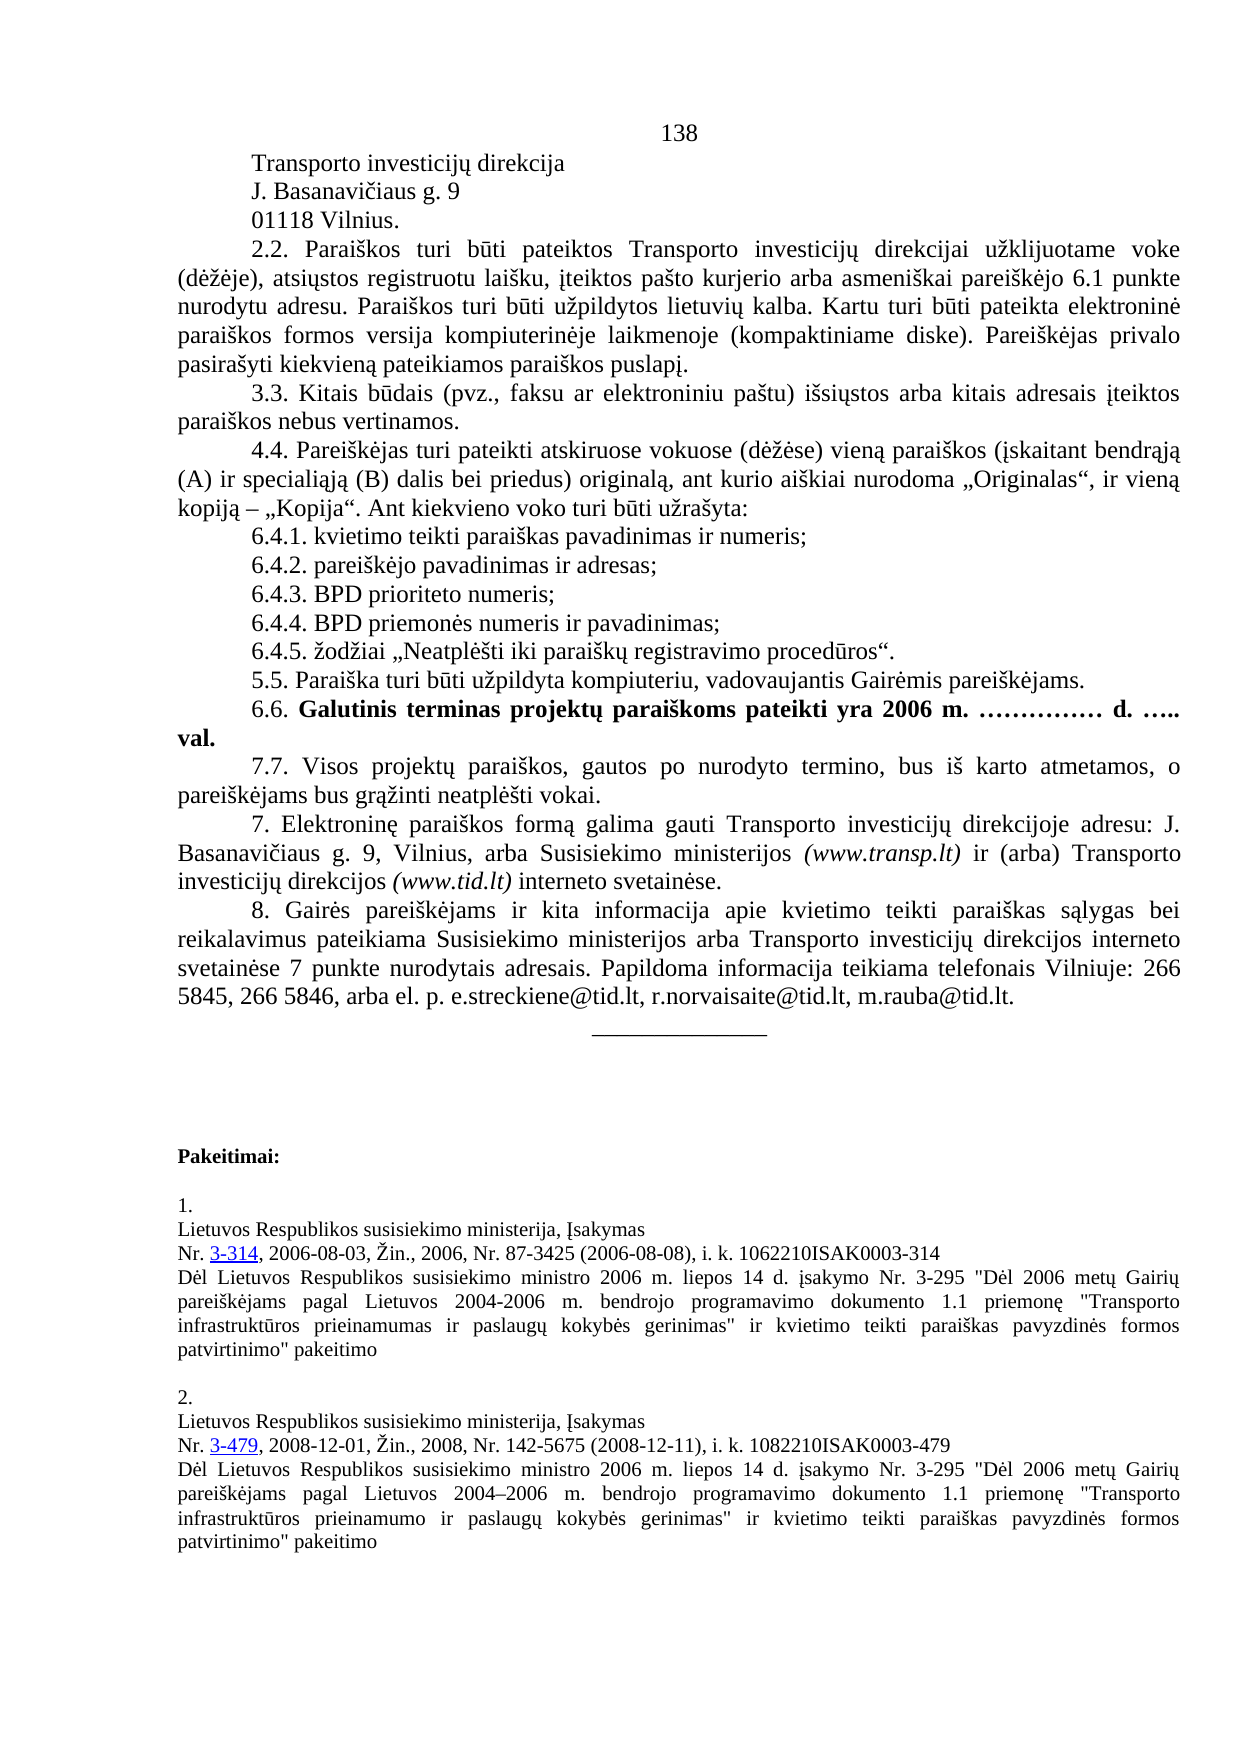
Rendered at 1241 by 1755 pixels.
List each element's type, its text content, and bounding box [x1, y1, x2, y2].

text 6.4.3. BPD prioriteto numeris; [177, 579, 1181, 608]
text 7. Elektroninę paraiškos formą galima gauti Transporto investicijų direkcijoje adresu: J. Basanavičiaus g. 9, Vilnius, arba Susisiekimo ministerijos (www.transp.lt) ir (arba) Transporto investicijų direkcijos (www.tid.lt) interneto svetainėse. [177, 809, 1181, 895]
text 2.2. Paraiškos turi būti pateiktos Transporto investicijų direkcijai užklijuotame voke (dėžėje), atsiųstos registruotu laišku, įteiktos pašto kurjerio arba asmeniškai pareiškėjo 6.1 punkte nurodytu adresu. Paraiškos turi būti užpildytos lietuvių kalba. Kartu turi būti pateikta elektroninė paraiškos formos versija kompiuterinėje laikmenoje (kompaktiniame diske). Pareiškėjas privalo pasirašyti kiekvieną pateikiamos paraiškos puslapį. [177, 234, 1181, 378]
text 3.3. Kitais būdais (pvz., faksu ar elektroniniu paštu) išsiųstos arba kitais adresais įteiktos paraiškos nebus vertinamos. [177, 378, 1181, 435]
text Nr. 3-314, 2006-08-03, Žin., 2006, Nr. 87-3425 (2006-08-08), i. k. 1062210ISAK0003-314 [177, 1241, 1181, 1265]
text ______________ [177, 1010, 1181, 1039]
text Transporto investicijų direkcija [177, 148, 1181, 176]
text 01118 Vilnius. [177, 205, 1181, 234]
text 5.5. Paraiška turi būti užpildyta kompiuteriu, vadovaujantis Gairėmis pareiškėjams. [177, 665, 1181, 694]
text 6.4.4. BPD priemonės numeris ir pavadinimas; [177, 608, 1181, 636]
text 8. Gairės pareiškėjams ir kita informacija apie kvietimo teikti paraiškas sąlygas bei reikalavimus pateikiama Susisiekimo ministerijos arba Transporto investicijų direkcijos interneto svetainėse 7 punkte nurodytais adresais. Papildoma informacija teikiama telefonais Vilniuje: 266 5845, 266 5846, arba el. p. e.streckiene@tid.lt, r.norvaisaite@tid.lt, m.rauba@tid.lt. [177, 895, 1181, 1010]
text Dėl Lietuvos Respublikos susisiekimo ministro 2006 m. liepos 14 d. įsakymo Nr. 3-295 "Dėl 2006 metų Gairių pareiškėjams pagal Lietuvos 2004–2006 m. bendrojo programavimo dokumento 1.1 priemonę "Transporto infrastruktūros prieinamumo ir paslaugų kokybės gerinimas" ir kvietimo teikti paraiškas pavyzdinės formos patvirtinimo" pakeitimo [177, 1457, 1181, 1553]
text 6.4.2. pareiškėjo pavadinimas ir adresas; [177, 550, 1181, 579]
text J. Basanavičiaus g. 9 [177, 176, 1181, 205]
text 2. [177, 1385, 1181, 1409]
text 6.6. Galutinis terminas projektų paraiškoms pateikti yra 2006 m. …………… d. ….. val. [177, 694, 1181, 751]
text Pakeitimai: [177, 1144, 1181, 1168]
text Lietuvos Respublikos susisiekimo ministerija, Įsakymas [177, 1217, 1181, 1241]
text 4.4. Pareiškėjas turi pateikti atskiruose vokuose (dėžėse) vieną paraiškos (įskaitant bendrąją (A) ir specialiąją (B) dalis bei priedus) originalą, ant kurio aiškiai nurodoma „Originalas“, ir vieną kopiją – „Kopija“. Ant kiekvieno voko turi būti užrašyta: [177, 435, 1181, 521]
text Lietuvos Respublikos susisiekimo ministerija, Įsakymas [177, 1409, 1181, 1433]
text 7.7. Visos projektų paraiškos, gautos po nurodyto termino, bus iš karto atmetamos, o pareiškėjams bus grąžinti neatplėšti vokai. [177, 751, 1181, 809]
text Nr. 3-479, 2008-12-01, Žin., 2008, Nr. 142-5675 (2008-12-11), i. k. 1082210ISAK0003-479 [177, 1433, 1181, 1457]
text 6.4.1. kvietimo teikti paraiškas pavadinimas ir numeris; [177, 521, 1181, 550]
text 6.4.5. žodžiai „Neatplėšti iki paraiškų registravimo procedūros“. [177, 636, 1181, 665]
text Dėl Lietuvos Respublikos susisiekimo ministro 2006 m. liepos 14 d. įsakymo Nr. 3-295 "Dėl 2006 metų Gairių pareiškėjams pagal Lietuvos 2004-2006 m. bendrojo programavimo dokumento 1.1 priemonę "Transporto infrastruktūros prieinamumas ir paslaugų kokybės gerinimas" ir kvietimo teikti paraiškas pavyzdinės formos patvirtinimo" pakeitimo [177, 1265, 1181, 1361]
text 1. [177, 1193, 1181, 1217]
